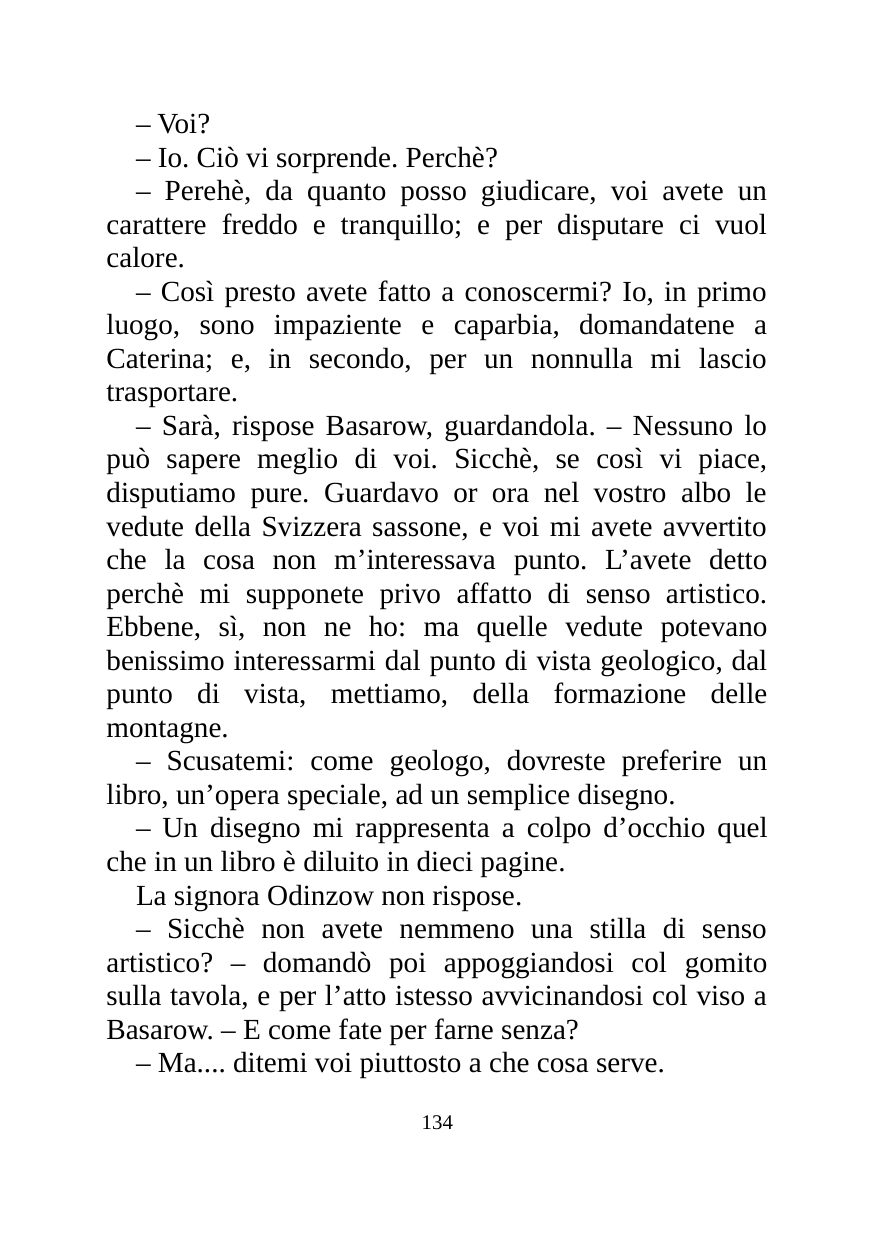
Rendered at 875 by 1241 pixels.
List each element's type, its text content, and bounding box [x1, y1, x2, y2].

text – Ma.... ditemi voi piuttosto a che cosa serve. [106, 1045, 768, 1079]
text – Sicchè non avete nemmeno una stilla di senso artistico? – domandò poi appoggiandosi col gomito sulla tavola, e per l’atto istesso avvicinandosi col viso a Basarow. – E come fate per farne senza? [106, 911, 768, 1045]
text – Un disegno mi rappresenta a colpo d’occhio quel che in un libro è diluito in dieci pagine. [106, 811, 768, 878]
text – Io. Ciò vi sorprende. Perchè? [106, 140, 768, 173]
text – Così presto avete fatto a conoscermi? Io, in primo luogo, sono impaziente e caparbia, domandatene a Caterina; e, in secondo, per un nonnulla mi lascio trasportare. [106, 274, 768, 408]
text – Scusatemi: come geologo, dovreste preferire un libro, un’opera speciale, ad un semplice disegno. [106, 743, 768, 811]
text – Sarà, rispose Basarow, guardandola. – Nessuno lo può sapere meglio di voi. Sicchè, se così vi piace, disputiamo pure. Guardavo or ora nel vostro albo le vedute della Svizzera sassone, e voi mi avete avvertito che la cosa non m’interessava punto. L’avete detto perchè mi supponete privo affatto di senso artistico. Ebbene, sì, non ne ho: ma quelle vedute potevano benissimo interessarmi dal punto di vista geologico, dal punto di vista, mettiamo, della formazione delle montagne. [106, 408, 768, 743]
text – Perehè, da quanto posso giudicare, voi avete un carattere freddo e tranquillo; e per disputare ci vuol calore. [106, 173, 768, 274]
text – Voi? [106, 106, 768, 140]
text La signora Odinzow non rispose. [106, 878, 768, 911]
